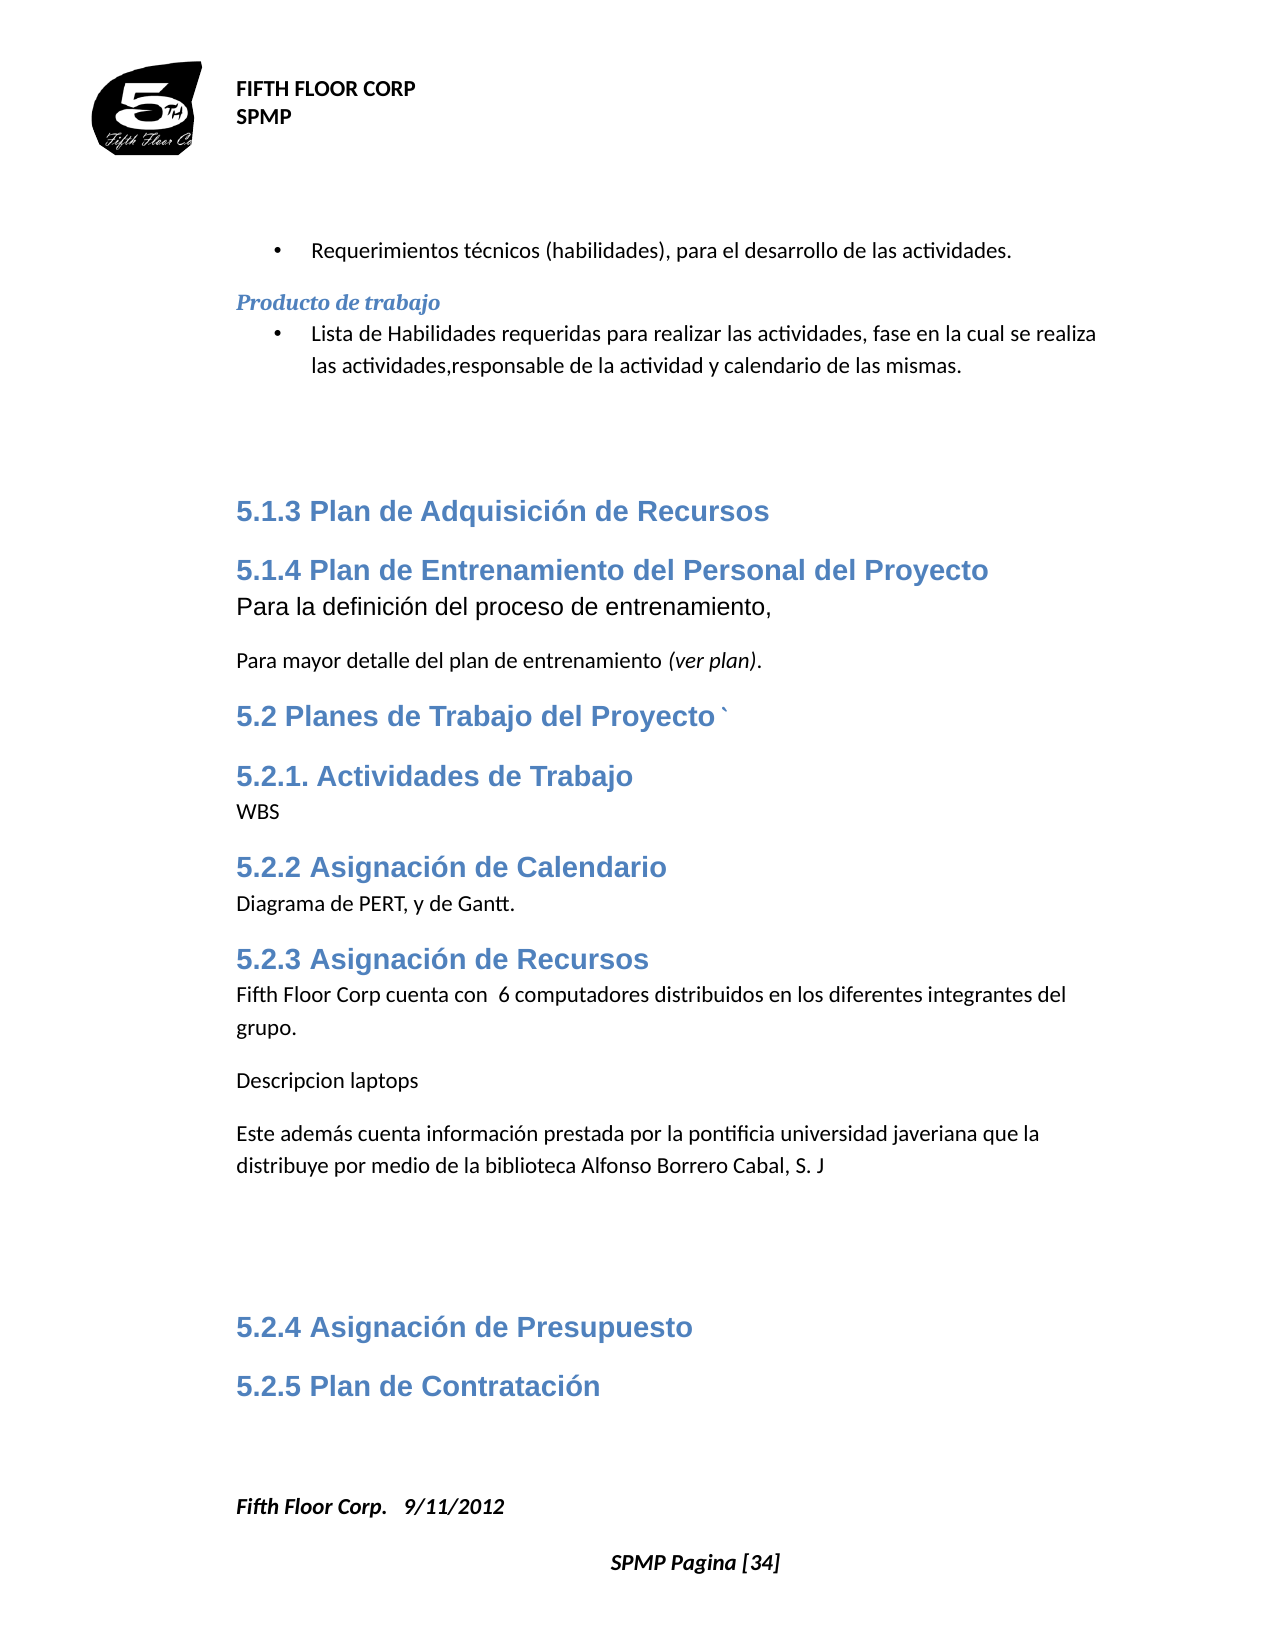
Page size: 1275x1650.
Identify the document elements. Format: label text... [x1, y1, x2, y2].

subtitle 5.2.4 Asignación de Presupuesto [236, 1310, 1098, 1344]
subtitle 5.1.3 Plan de Adquisición de Recursos [236, 494, 1098, 528]
subtitle 5.2.3 Asignación de Recursos [236, 942, 1098, 976]
subtitle 5.1.4 Plan de Entrenamiento del Personal del Proyecto [236, 553, 1098, 587]
text Fifth Floor Corp cuenta con 6 computadores distribuidos en los diferentes integrantes del grupo. [236, 981, 1098, 1041]
list Requerimientos técnicos (habilidades), para el desarrollo de las actividades. [274, 236, 1098, 264]
subtitle Producto de trabajo [236, 289, 1098, 316]
text Para mayor detalle del plan de entrenamiento (ver plan). [236, 646, 1098, 674]
subtitle 5.2.2 Asignación de Calendario [236, 851, 1098, 884]
subtitle 5.2 Planes de Trabajo del Proyecto ` [236, 699, 1098, 733]
text Descripcion laptops [236, 1066, 1098, 1094]
text Para la definición del proceso de entrenamiento, [236, 592, 1098, 621]
text Este además cuenta información prestada por la pontificia universidad javeriana que la distribuye por medio de la biblioteca Alfonso Borrero Cabal, S. J [236, 1119, 1098, 1179]
list Lista de Habilidades requeridas para realizar las actividades, fase en la cual se realiza las actividades,responsable de la actividad y calendario de las mismas. [274, 319, 1098, 380]
subtitle 5.2.1. Actividades de Trabajo [236, 759, 1098, 792]
text Diagrama de PERT, y de Gantt. [236, 889, 1098, 917]
subtitle 5.2.5 Plan de Contratación [236, 1369, 1098, 1403]
text WBS [236, 797, 1098, 826]
